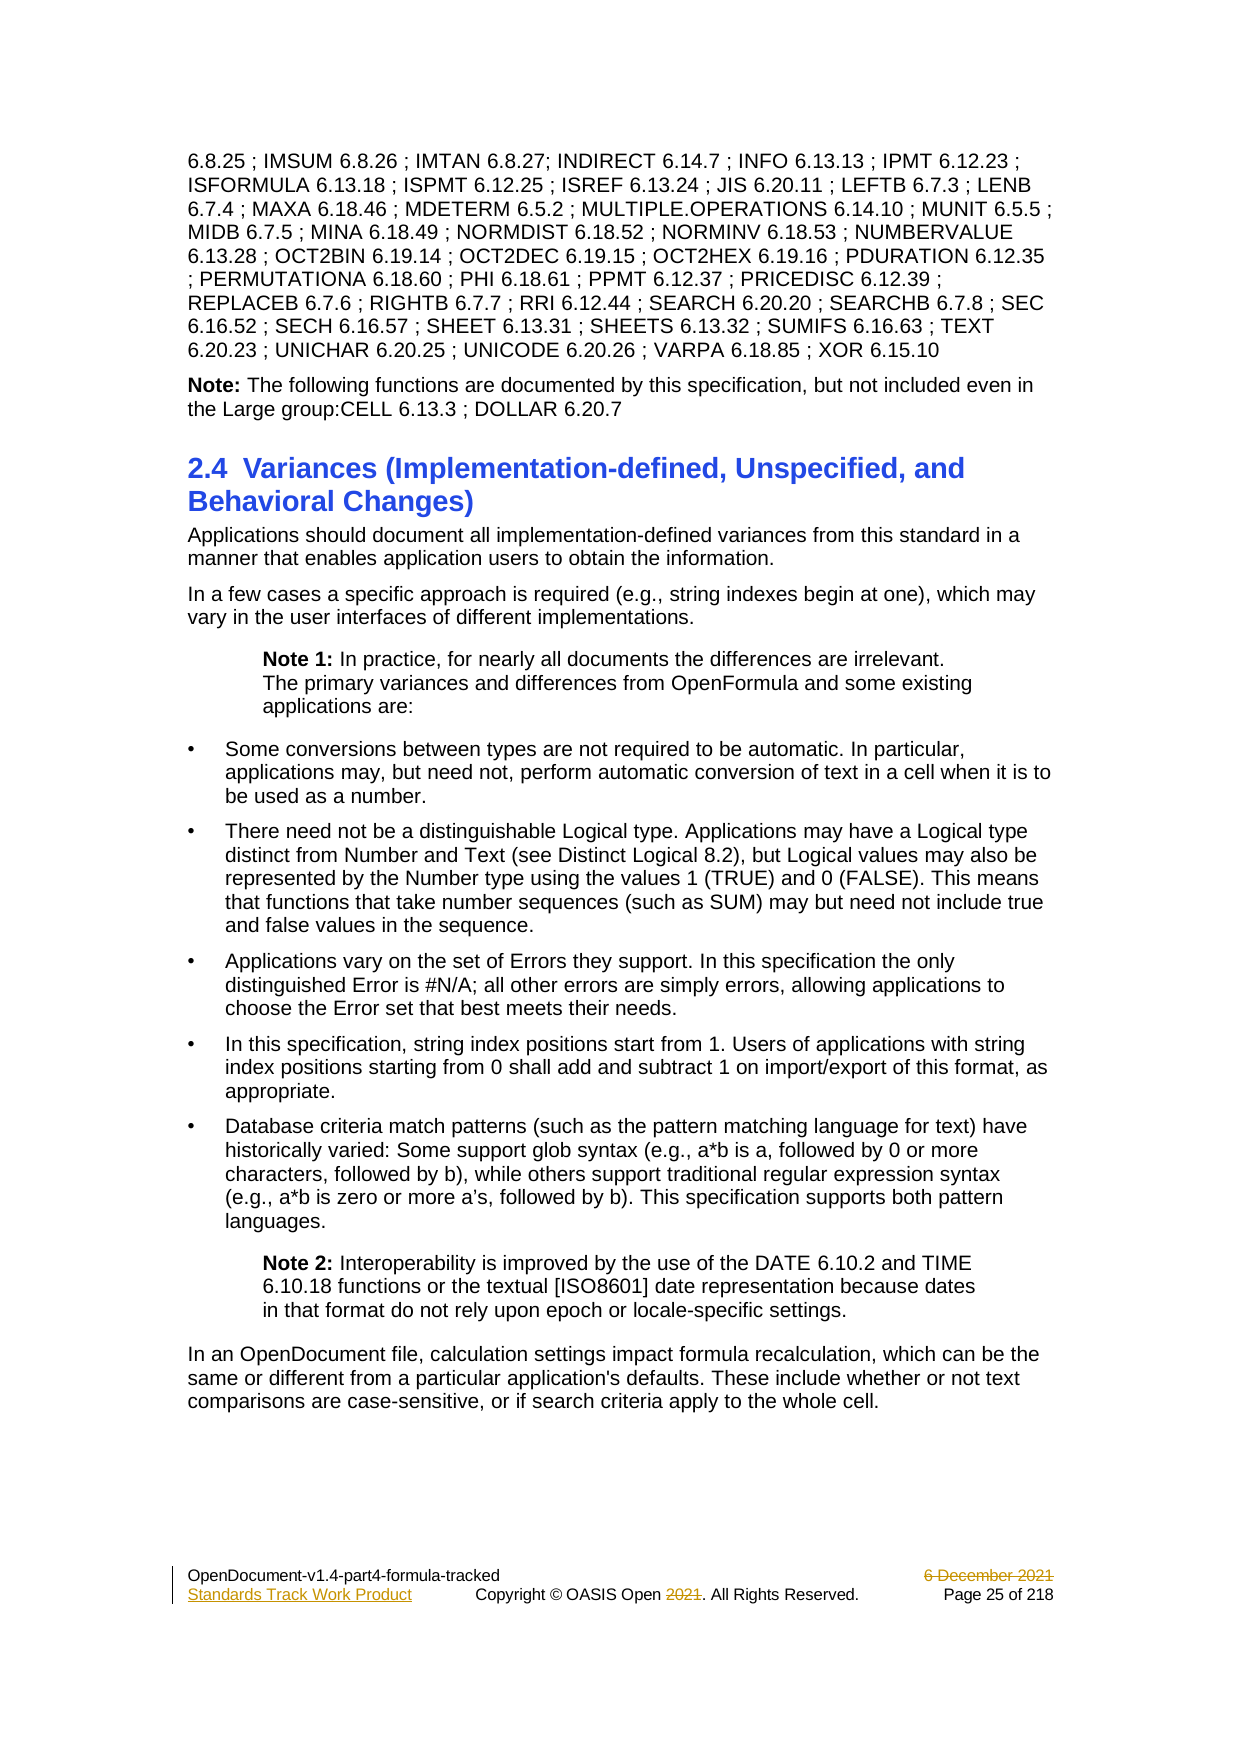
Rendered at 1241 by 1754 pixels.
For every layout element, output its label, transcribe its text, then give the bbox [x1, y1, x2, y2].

text In a few cases a specific approach is required (e.g., string indexes begin at one), which may vary in the user interfaces of different implementations. [187, 582, 1053, 629]
list Database criteria match patterns (such as the pattern matching language for text) have historically varied: Some support glob syntax (e.g., a*b is a, followed by 0 or more characters, followed by b), while others support traditional regular expression syntax (e.g., a*b is zero or more a’s, followed by b). This specification supports both pattern languages. [187, 1115, 1053, 1233]
text In an OpenDocument file, calculation settings impact formula recalculation, which can be the same or different from a particular application's defaults. These include whether or not text comparisons are case-sensitive, or if search criteria apply to the whole cell. [187, 1343, 1053, 1413]
list There need not be a distinguishable Logical type. Applications may have a Logical type distinct from Number and Text (see Distinct Logical 8.2), but Logical values may also be represented by the Number type using the values 1 (TRUE) and 0 (FALSE). This means that functions that take number sequences (such as SUM) may but need not include true and false values in the sequence. [187, 820, 1053, 937]
list In this specification, string index positions start from 1. Users of applications with string index positions starting from 0 shall add and subtract 1 on import/export of this format, as appropriate. [187, 1032, 1053, 1103]
list Applications vary on the set of Errors they support. In this specification the only distinguished Error is #N/A; all other errors are simply errors, allowing applications to choose the Error set that best meets their needs. [187, 949, 1053, 1020]
text Note 2: Interoperability is improved by the use of the DATE 6.10.2 and TIME 6.10.18 functions or the textual [ISO8601] date representation because dates in that format do not rely upon epoch or locale-specific settings. [262, 1251, 978, 1322]
text Applications should document all implementation-defined variances from this standard in a manner that enables application users to obtain the information. [187, 523, 1053, 570]
text 6.8.25 ; IMSUM 6.8.26 ; IMTAN 6.8.27; INDIRECT 6.14.7 ; INFO 6.13.13 ; IPMT 6.12.23 ; ISFORMULA 6.13.18 ; ISPMT 6.12.25 ; ISREF 6.13.24 ; JIS 6.20.11 ; LEFTB 6.7.3 ; LENB 6.7.4 ; MAXA 6.18.46 ; MDETERM 6.5.2 ; MULTIPLE.OPERATIONS 6.14.10 ; MUNIT 6.5.5 ; MIDB 6.7.5 ; MINA 6.18.49 ; NORMDIST 6.18.52 ; NORMINV 6.18.53 ; NUMBERVALUE 6.13.28 ; OCT2BIN 6.19.14 ; OCT2DEC 6.19.15 ; OCT2HEX 6.19.16 ; PDURATION 6.12.35 ; PERMUTATIONA 6.18.60 ; PHI 6.18.61 ; PPMT 6.12.37 ; PRICEDISC 6.12.39 ; REPLACEB 6.7.6 ; RIGHTB 6.7.7 ; RRI 6.12.44 ; SEARCH 6.20.20 ; SEARCHB 6.7.8 ; SEC 6.16.52 ; SECH 6.16.57 ; SHEET 6.13.31 ; SHEETS 6.13.32 ; SUMIFS 6.16.63 ; TEXT 6.20.23 ; UNICHAR 6.20.25 ; UNICODE 6.20.26 ; VARPA 6.18.85 ; XOR 6.15.10 [187, 150, 1053, 362]
text Note 1: In practice, for nearly all documents the differences are irrelevant. The primary variances and differences from OpenFormula and some existing applications are: [262, 648, 978, 718]
subtitle Variances (Implementation-defined, Unspecified, and Behavioral Changes) [187, 452, 1053, 517]
list Some conversions between types are not required to be automatic. In particular, applications may, but need not, perform automatic conversion of text in a cell when it is to be used as a number. [187, 737, 1053, 808]
text Note: The following functions are documented by this specification, but not included even in the Large group:CELL 6.13.3 ; DOLLAR 6.20.7 [187, 374, 1053, 421]
